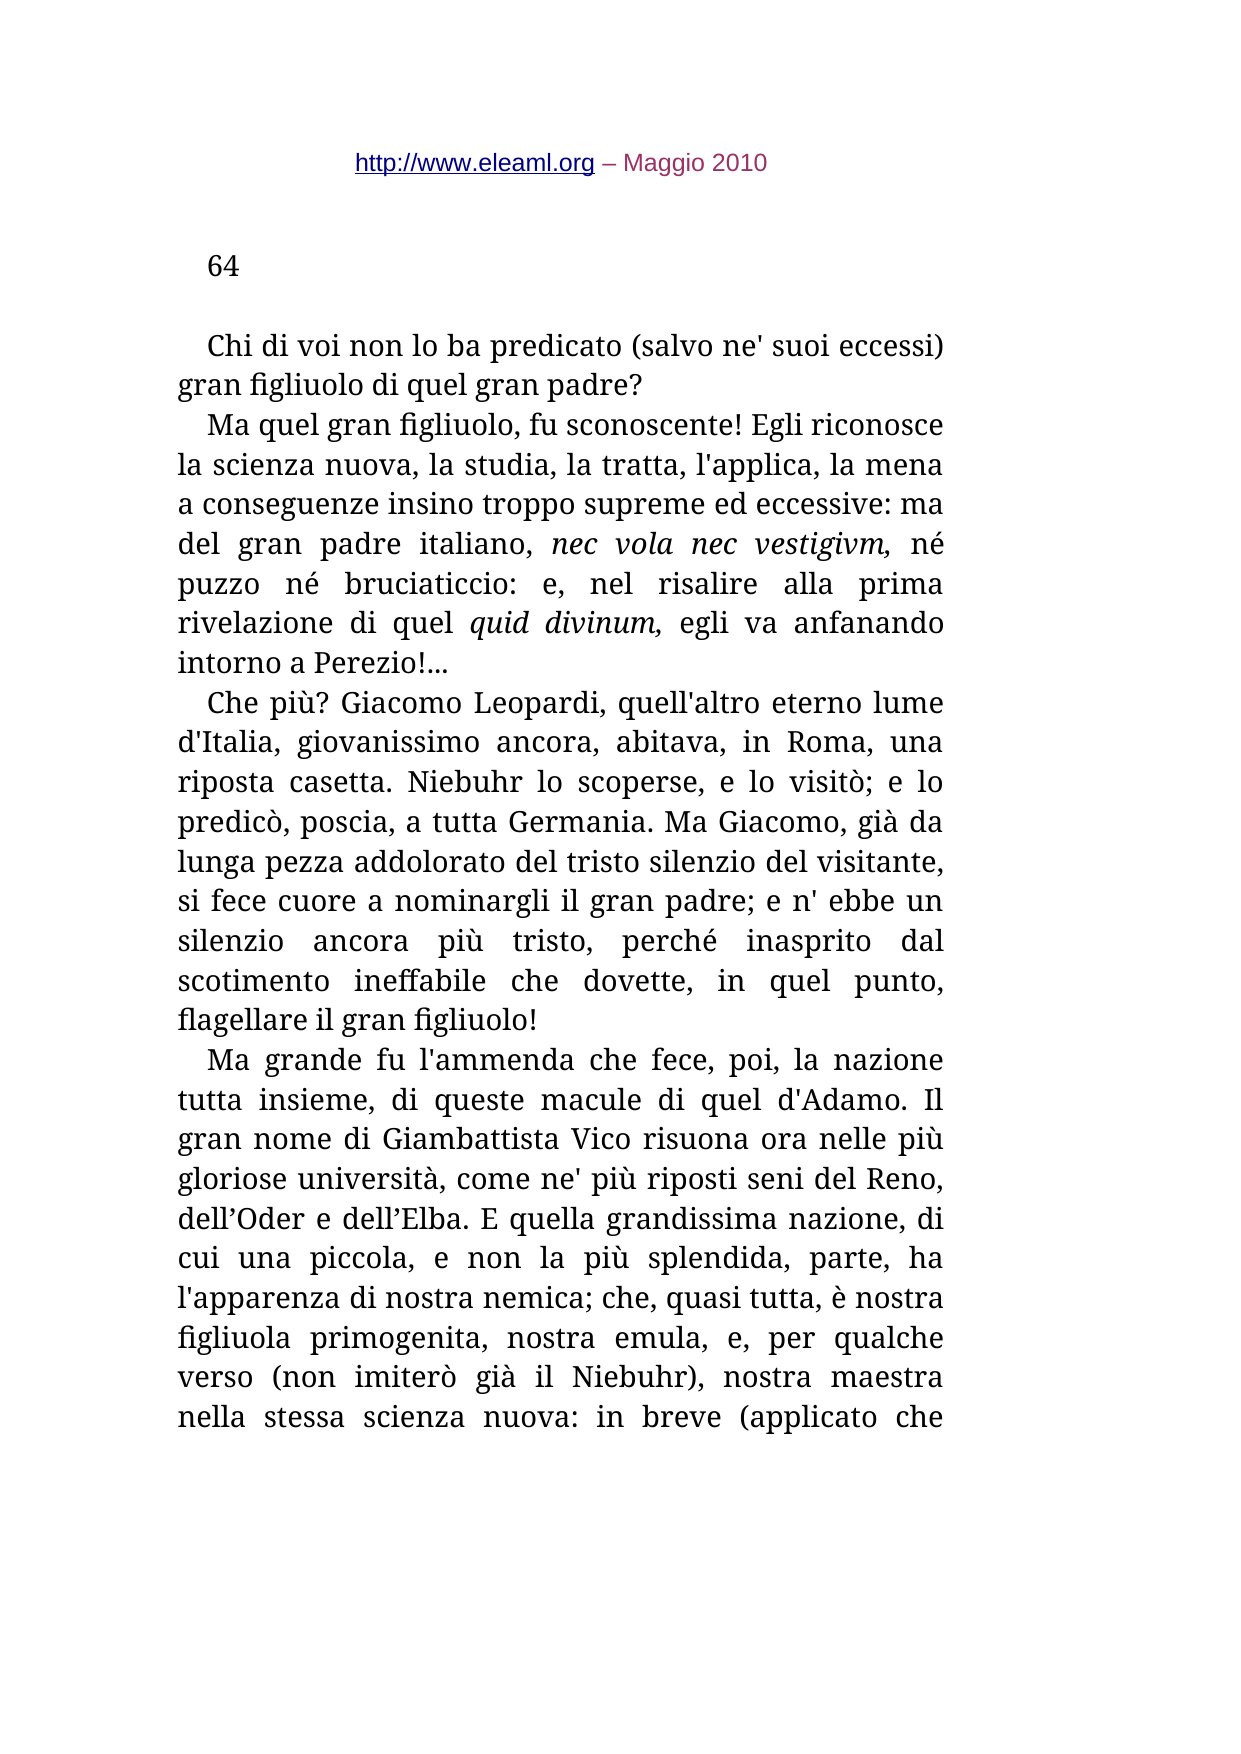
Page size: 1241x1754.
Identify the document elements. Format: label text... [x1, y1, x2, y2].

text Chi di voi non lo ba predicato (salvo ne' suoi eccessi) gran figliuolo di quel gran padre? [177, 325, 945, 404]
text Ma quel gran figliuolo, fu sconoscente! Egli riconosce la scienza nuova, la studia, la tratta, l'applica, la mena a conseguenze insino troppo supreme ed eccessive: ma del gran padre italiano, nec vola nec vestigivm, né puzzo né bruciaticcio: e, nel risalire alla prima rivelazione di quel quid divinum, egli va anfanando intorno a Perezio!... [177, 404, 945, 682]
text Che più? Giacomo Leopardi, quell'altro eterno lume d'Italia, giovanissimo ancora, abitava, in Roma, una riposta casetta. Niebuhr lo scoperse, e lo visitò; e lo predicò, poscia, a tutta Germania. Ma Giacomo, già da lunga pezza addolorato del tristo silenzio del visitante, si fece cuore a nominargli il gran padre; e n' ebbe un silenzio ancora più tristo, perché inasprito dal scotimento ineffabile che dovette, in quel punto, flagellare il gran figliuolo! [177, 682, 945, 1039]
text 64 [177, 246, 945, 285]
text Ma grande fu l'ammenda che fece, poi, la nazione tutta insieme, di queste macule di quel d'Adamo. Il gran nome di Giambattista Vico risuona ora nelle più gloriose università, come ne' più riposti seni del Reno, dell’Oder e dell’Elba. E quella grandissima nazione, di cui una piccola, e non la più splendida, parte, ha l'apparenza di nostra nemica; che, quasi tutta, è nostra figliuola primogenita, nostra emula, e, per qualche verso (non imiterò già il Niebuhr), nostra maestra nella stessa scienza nuova: in breve (applicato che [177, 1039, 945, 1436]
